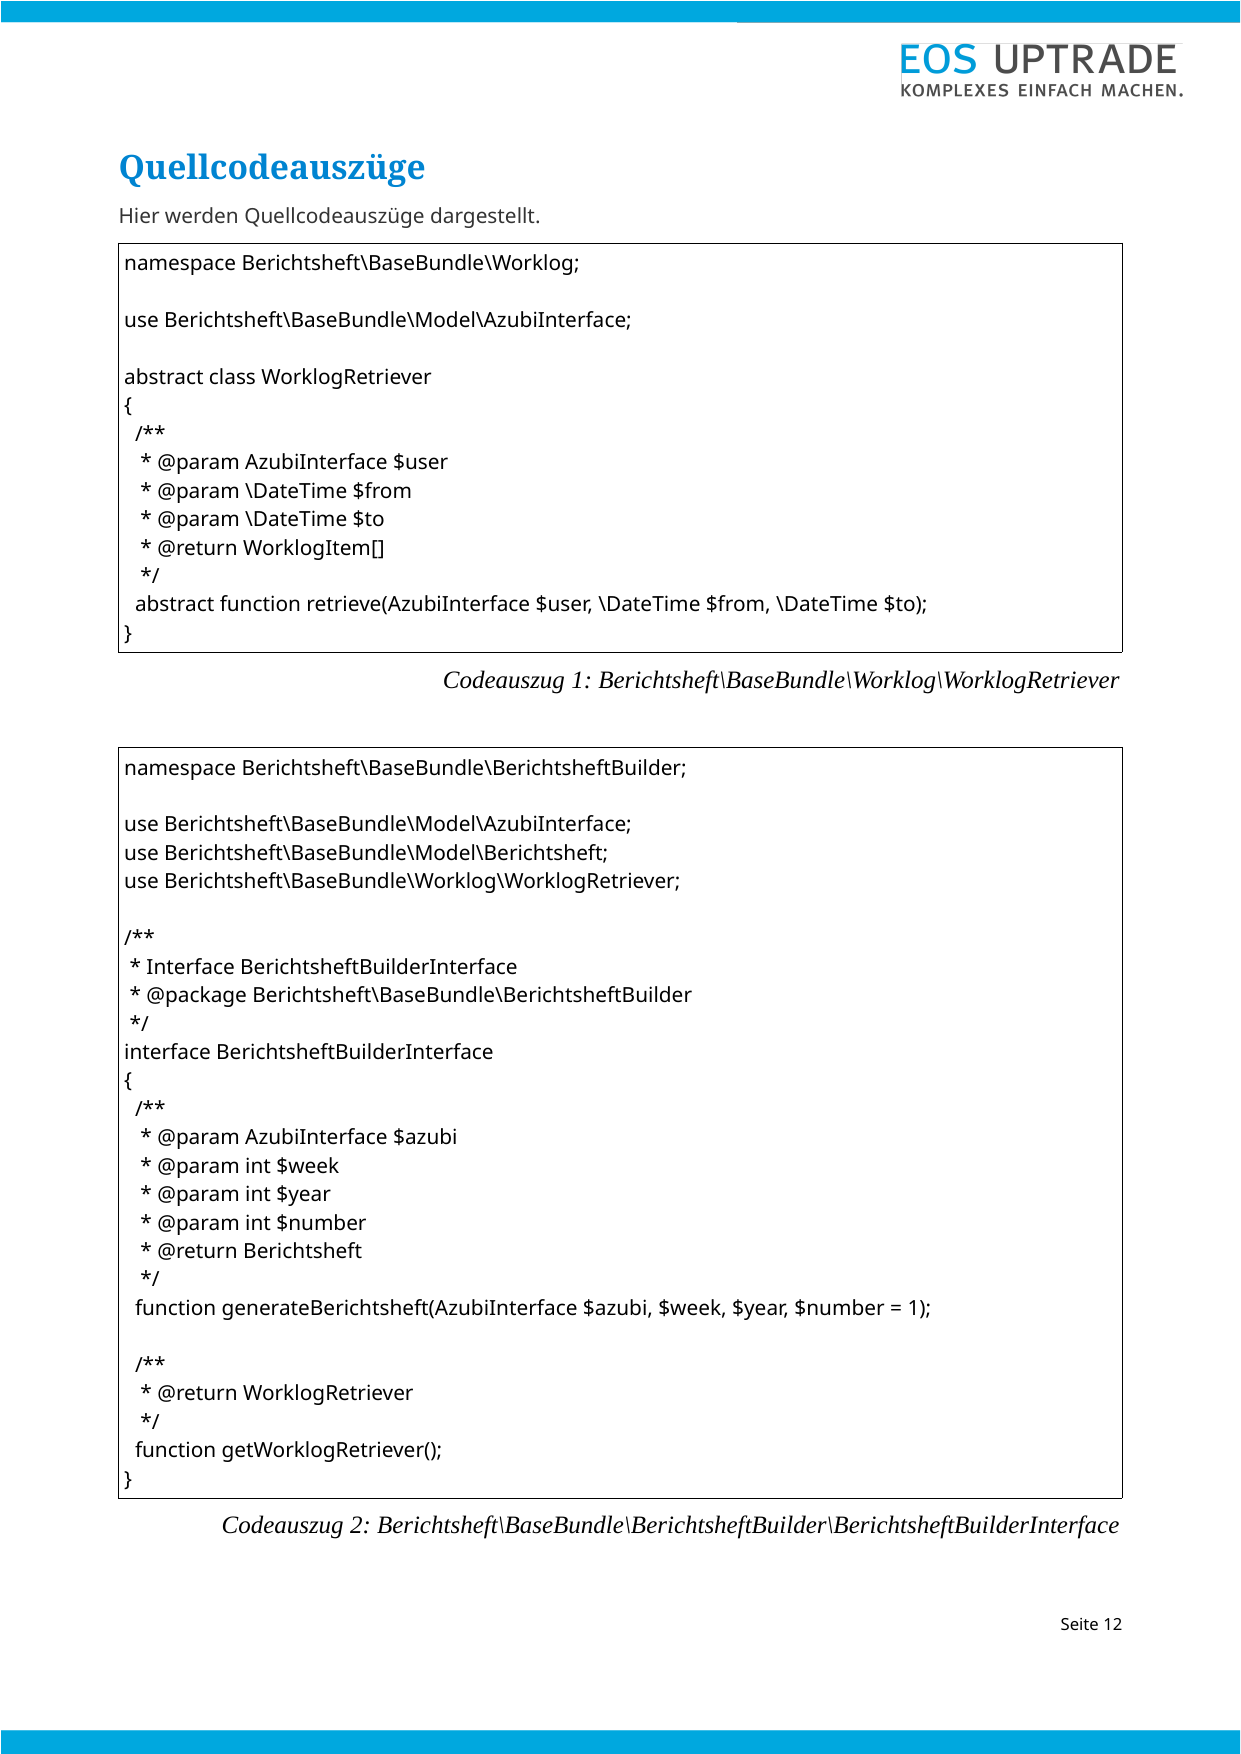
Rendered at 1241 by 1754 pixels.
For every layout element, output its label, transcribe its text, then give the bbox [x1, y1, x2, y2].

picture [1, 23, 1240, 1730]
table_header namespace Berichtsheft\BaseBundle\BerichtsheftBuilder; use Berichtsheft\BaseBundle\Model\AzubiInterface; use Berichtsheft\BaseBundle\Model\Berichtsheft; use Berichtsheft\BaseBundle\Worklog\WorklogRetriever; /** * Interface BerichtsheftBuilderInterface * @package Berichtsheft\BaseBundle\BerichtsheftBuilder */ interface BerichtsheftBuilderInterface { /** * @param AzubiInterface $azubi * @param int $week * @param int $year * @param int $number * @return Berichtsheft */ function generateBerichtsheft(AzubiInterface $azubi, $week, $year, $number = 1); /** * @return WorklogRetriever */ function getWorklogRetriever(); } [119, 748, 1122, 1498]
text Codeauszug 2: Berichtsheft\BaseBundle\BerichtsheftBuilder\BerichtsheftBuilderInterface [118, 1510, 1122, 1539]
table_header namespace Berichtsheft\BaseBundle\Worklog; use Berichtsheft\BaseBundle\Model\AzubiInterface; abstract class WorklogRetriever { /** * @param AzubiInterface $user * @param \DateTime $from * @param \DateTime $to * @return WorklogItem[] */ abstract function retrieve(AzubiInterface $user, \DateTime $from, \DateTime $to); } [119, 244, 1122, 652]
subtitle Quellcodeauszüge [118, 143, 1122, 189]
text Codeauszug 1: Berichtsheft\BaseBundle\Worklog\WorklogRetriever [118, 665, 1122, 693]
text Hier werden Quellcodeauszüge dargestellt. [118, 201, 1122, 230]
